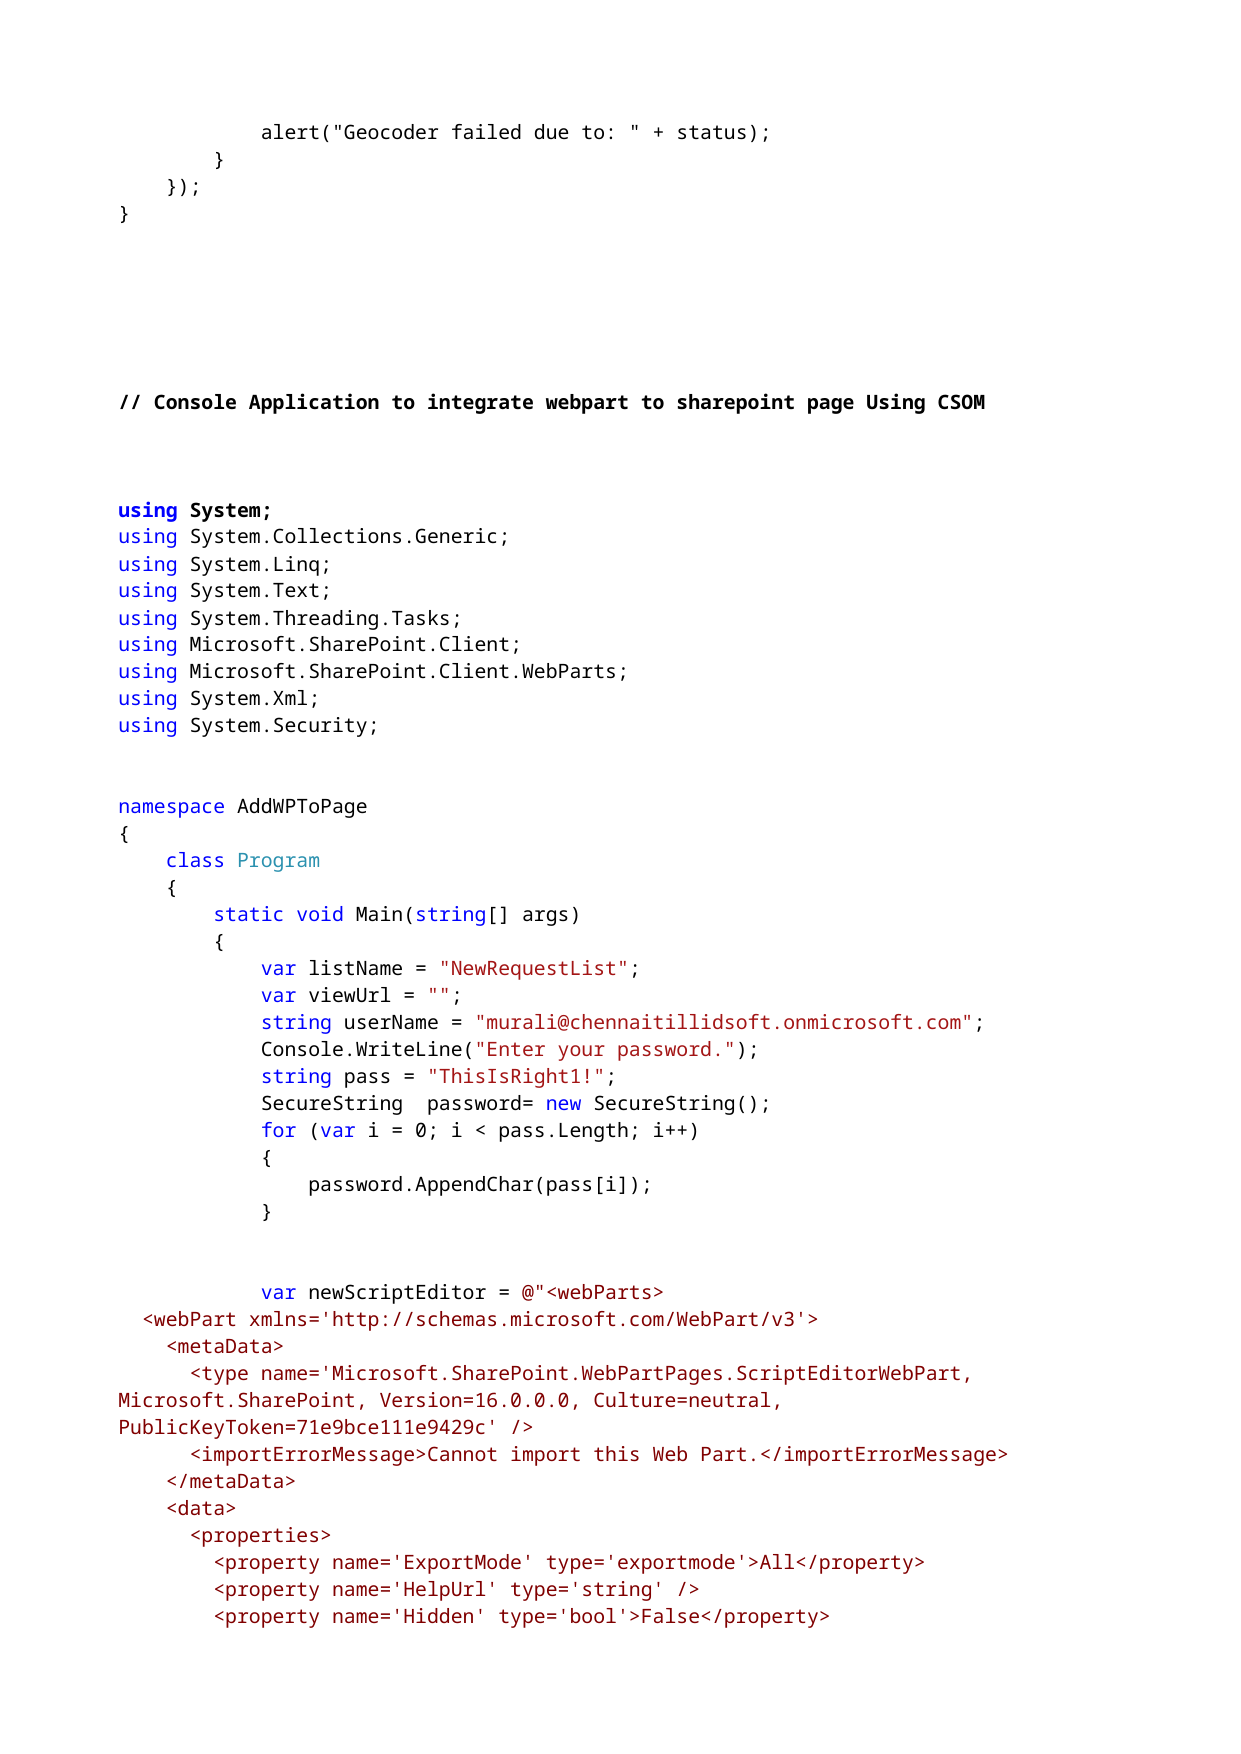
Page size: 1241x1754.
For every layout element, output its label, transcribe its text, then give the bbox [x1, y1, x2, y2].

text class Program [118, 847, 1122, 873]
text using System.Collections.Generic; [118, 523, 1122, 550]
text using Microsoft.SharePoint.Client; [118, 631, 1122, 658]
text var listName = "NewRequestList"; [118, 954, 1122, 981]
text { [118, 927, 1122, 954]
text static void Main(string[] args) [118, 901, 1122, 927]
text using System.Threading.Tasks; [118, 604, 1122, 631]
text // Console Application to integrate webpart to sharepoint page Using CSOM [118, 388, 1122, 415]
text var newScriptEditor = @"<webParts> [118, 1278, 1122, 1305]
text }); [118, 172, 1122, 199]
text using System.Security; [118, 712, 1122, 739]
text <property name='HelpUrl' type='string' /> [118, 1575, 1122, 1602]
text password.AppendChar(pass[i]); [118, 1170, 1122, 1197]
text using System.Xml; [118, 685, 1122, 712]
text </metaData> [118, 1467, 1122, 1494]
text string pass = "ThisIsRight1!"; [118, 1062, 1122, 1089]
text { [118, 1143, 1122, 1170]
text <data> [118, 1494, 1122, 1521]
text alert("Geocoder failed due to: " + status); [118, 118, 1122, 145]
text SecureString password= new SecureString(); [118, 1089, 1122, 1116]
text namespace AddWPToPage [118, 793, 1122, 819]
text { [118, 819, 1122, 847]
text var viewUrl = ""; [118, 981, 1122, 1008]
text using Microsoft.SharePoint.Client.WebParts; [118, 658, 1122, 685]
text <importErrorMessage>Cannot import this Web Part.</importErrorMessage> [118, 1440, 1122, 1467]
text <properties> [118, 1521, 1122, 1548]
text Console.WriteLine("Enter your password."); [118, 1035, 1122, 1062]
text } [118, 145, 1122, 172]
text { [118, 873, 1122, 901]
text <webPart xmlns='http://schemas.microsoft.com/WebPart/v3'> [118, 1305, 1122, 1332]
text } [118, 199, 1122, 226]
text <metaData> [118, 1332, 1122, 1359]
text <property name='ExportMode' type='exportmode'>All</property> [118, 1548, 1122, 1575]
text using System; [118, 496, 1122, 523]
text string userName = "murali@chennaitillidsoft.onmicrosoft.com"; [118, 1008, 1122, 1035]
text using System.Text; [118, 577, 1122, 604]
text for (var i = 0; i < pass.Length; i++) [118, 1116, 1122, 1143]
text } [118, 1197, 1122, 1224]
text <type name='Microsoft.SharePoint.WebPartPages.ScriptEditorWebPart, Microsoft.SharePoint, Version=16.0.0.0, Culture=neutral, PublicKeyToken=71e9bce111e9429c' /> [118, 1359, 1122, 1440]
text <property name='Hidden' type='bool'>False</property> [118, 1602, 1122, 1629]
text using System.Linq; [118, 550, 1122, 577]
